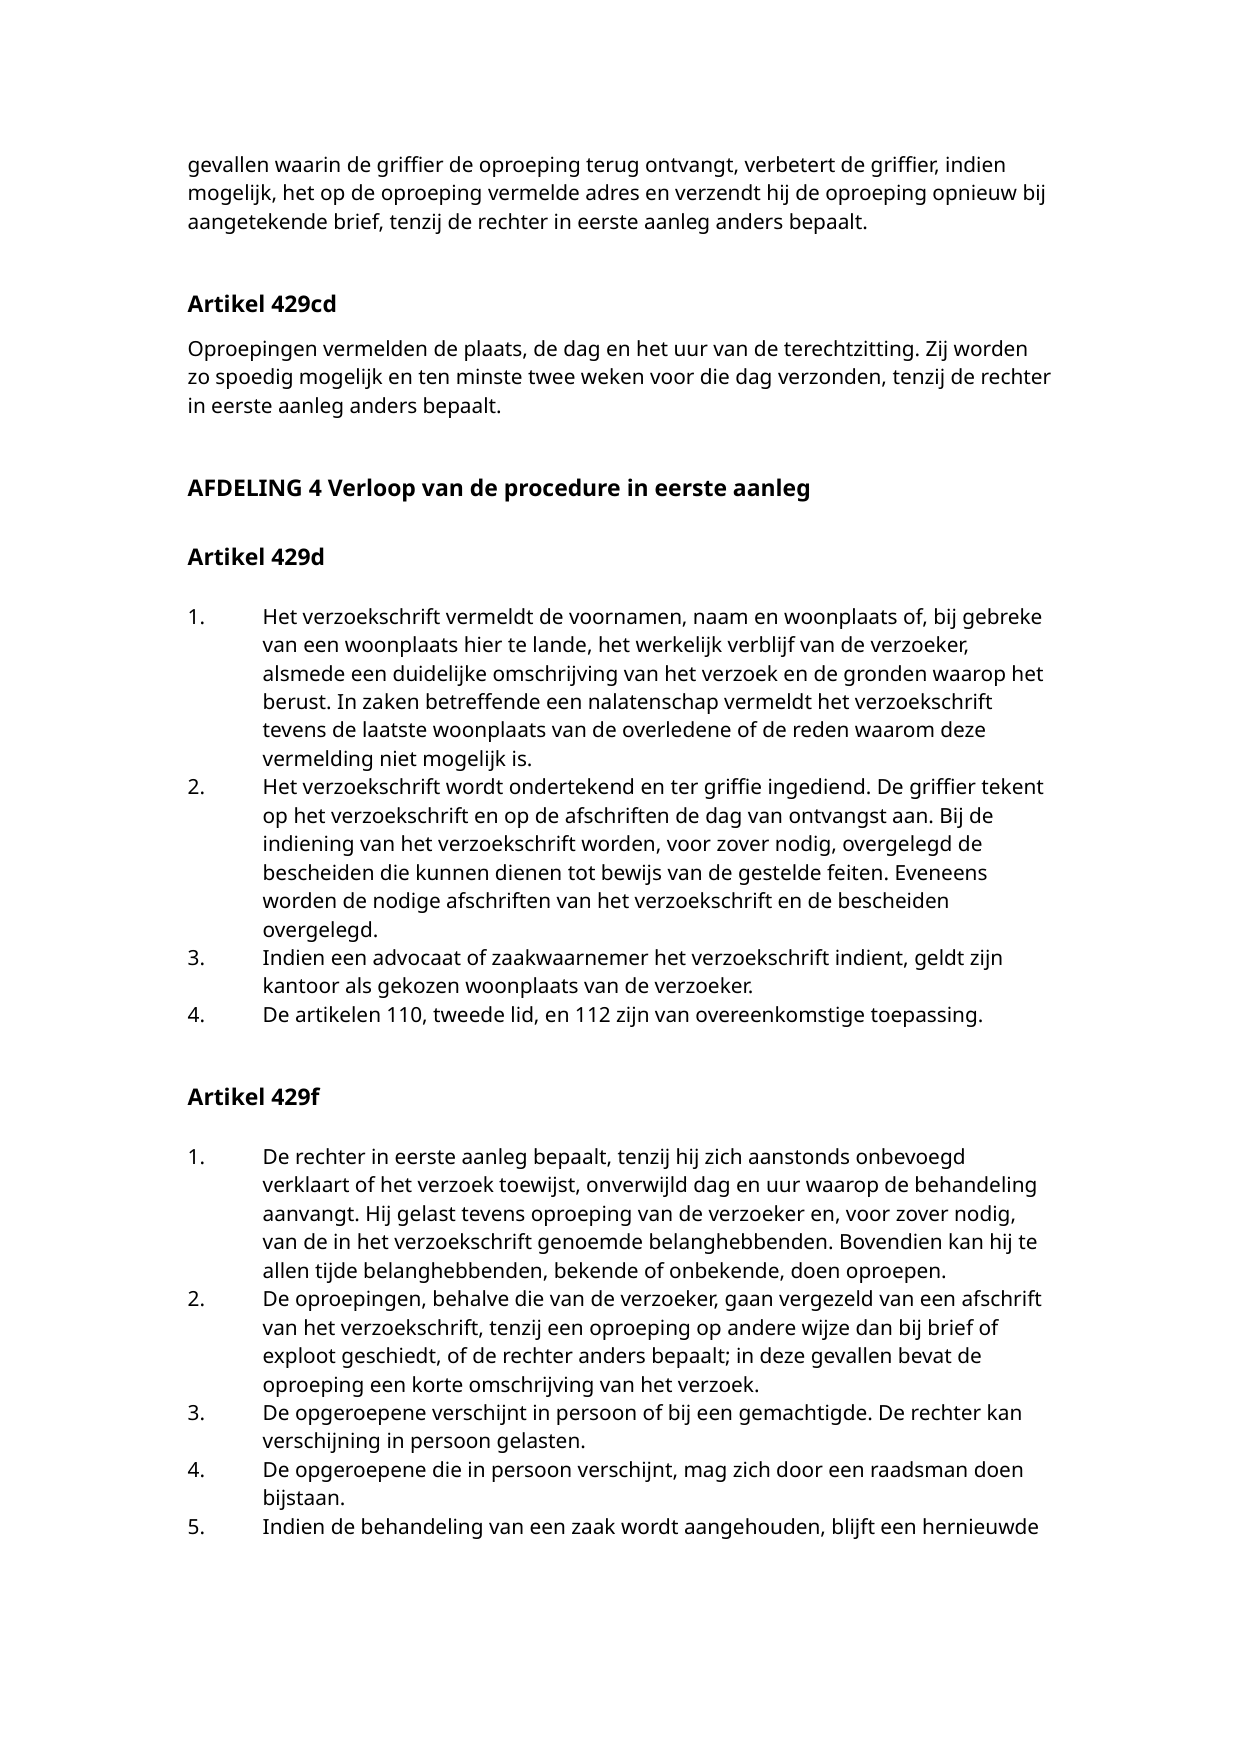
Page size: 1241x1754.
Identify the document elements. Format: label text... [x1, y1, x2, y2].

text Oproepingen vermelden de plaats, de dag en het uur van de terechtzitting. Zij worden zo spoedig mogelijk en ten minste twee weken voor die dag verzonden, tenzij de rechter in eerste aanleg anders bepaalt. [187, 334, 1053, 419]
subtitle AFDELING 4 Verloop van de procedure in eerste aanleg [187, 472, 1053, 503]
list De rechter in eerste aanleg bepaalt, tenzij hij zich aanstonds onbevoegd verklaart of het verzoek toewijst, onverwijld dag en uur waarop de behandeling aanvangt. Hij gelast tevens oproeping van de verzoeker en, voor zover nodig, van de in het verzoekschrift genoemde belanghebbenden. Bovendien kan hij te allen tijde belanghebbenden, bekende of onbekende, doen oproepen. [187, 1142, 1053, 1284]
subtitle Artikel 429cd [187, 288, 1053, 319]
list Het verzoekschrift wordt ondertekend en ter griffie ingediend. De griffier tekent op het verzoekschrift en op de afschriften de dag van ontvangst aan. Bij de indiening van het verzoekschrift worden, voor zover nodig, overgelegd de bescheiden die kunnen dienen tot bewijs van de gestelde feiten. Eveneens worden de nodige afschriften van het verzoekschrift en de bescheiden overgelegd. [187, 772, 1053, 943]
list Indien de behandeling van een zaak wordt aangehouden, blijft een hernieuwde [187, 1512, 1053, 1540]
list Indien een advocaat of zaakwaarnemer het verzoekschrift indient, geldt zijn kantoor als gekozen woonplaats van de verzoeker. [187, 943, 1053, 1000]
text gevallen waarin de griffier de oproeping terug ontvangt, verbetert de griffier, indien mogelijk, het op de oproeping vermelde adres en verzendt hij de oproeping opnieuw bij aangetekende brief, tenzij de rechter in eerste aanleg anders bepaalt. [187, 150, 1053, 235]
list Het verzoekschrift vermeldt de voornamen, naam en woonplaats of, bij gebreke van een woonplaats hier te lande, het werkelijk verblijf van de verzoeker, alsmede een duidelijke omschrijving van het verzoek en de gronden waarop het berust. In zaken betreffende een nalatenschap vermeldt het verzoekschrift tevens de laatste woonplaats van de overledene of de reden waarom deze vermelding niet mogelijk is. [187, 602, 1053, 772]
list De oproepingen, behalve die van de verzoeker, gaan vergezeld van een afschrift van het verzoekschrift, tenzij een oproeping op andere wijze dan bij brief of exploot geschiedt, of de rechter anders bepaalt; in deze gevallen bevat de oproeping een korte omschrijving van het verzoek. [187, 1284, 1053, 1398]
list De opgeroepene verschijnt in persoon of bij een gemachtigde. De rechter kan verschijning in persoon gelasten. [187, 1398, 1053, 1455]
subtitle Artikel 429d [187, 541, 1053, 572]
list De artikelen 110, tweede lid, en 112 zijn van overeenkomstige toepassing. [187, 1000, 1053, 1028]
subtitle Artikel 429f [187, 1081, 1053, 1112]
list De opgeroepene die in persoon verschijnt, mag zich door een raadsman doen bijstaan. [187, 1455, 1053, 1512]
